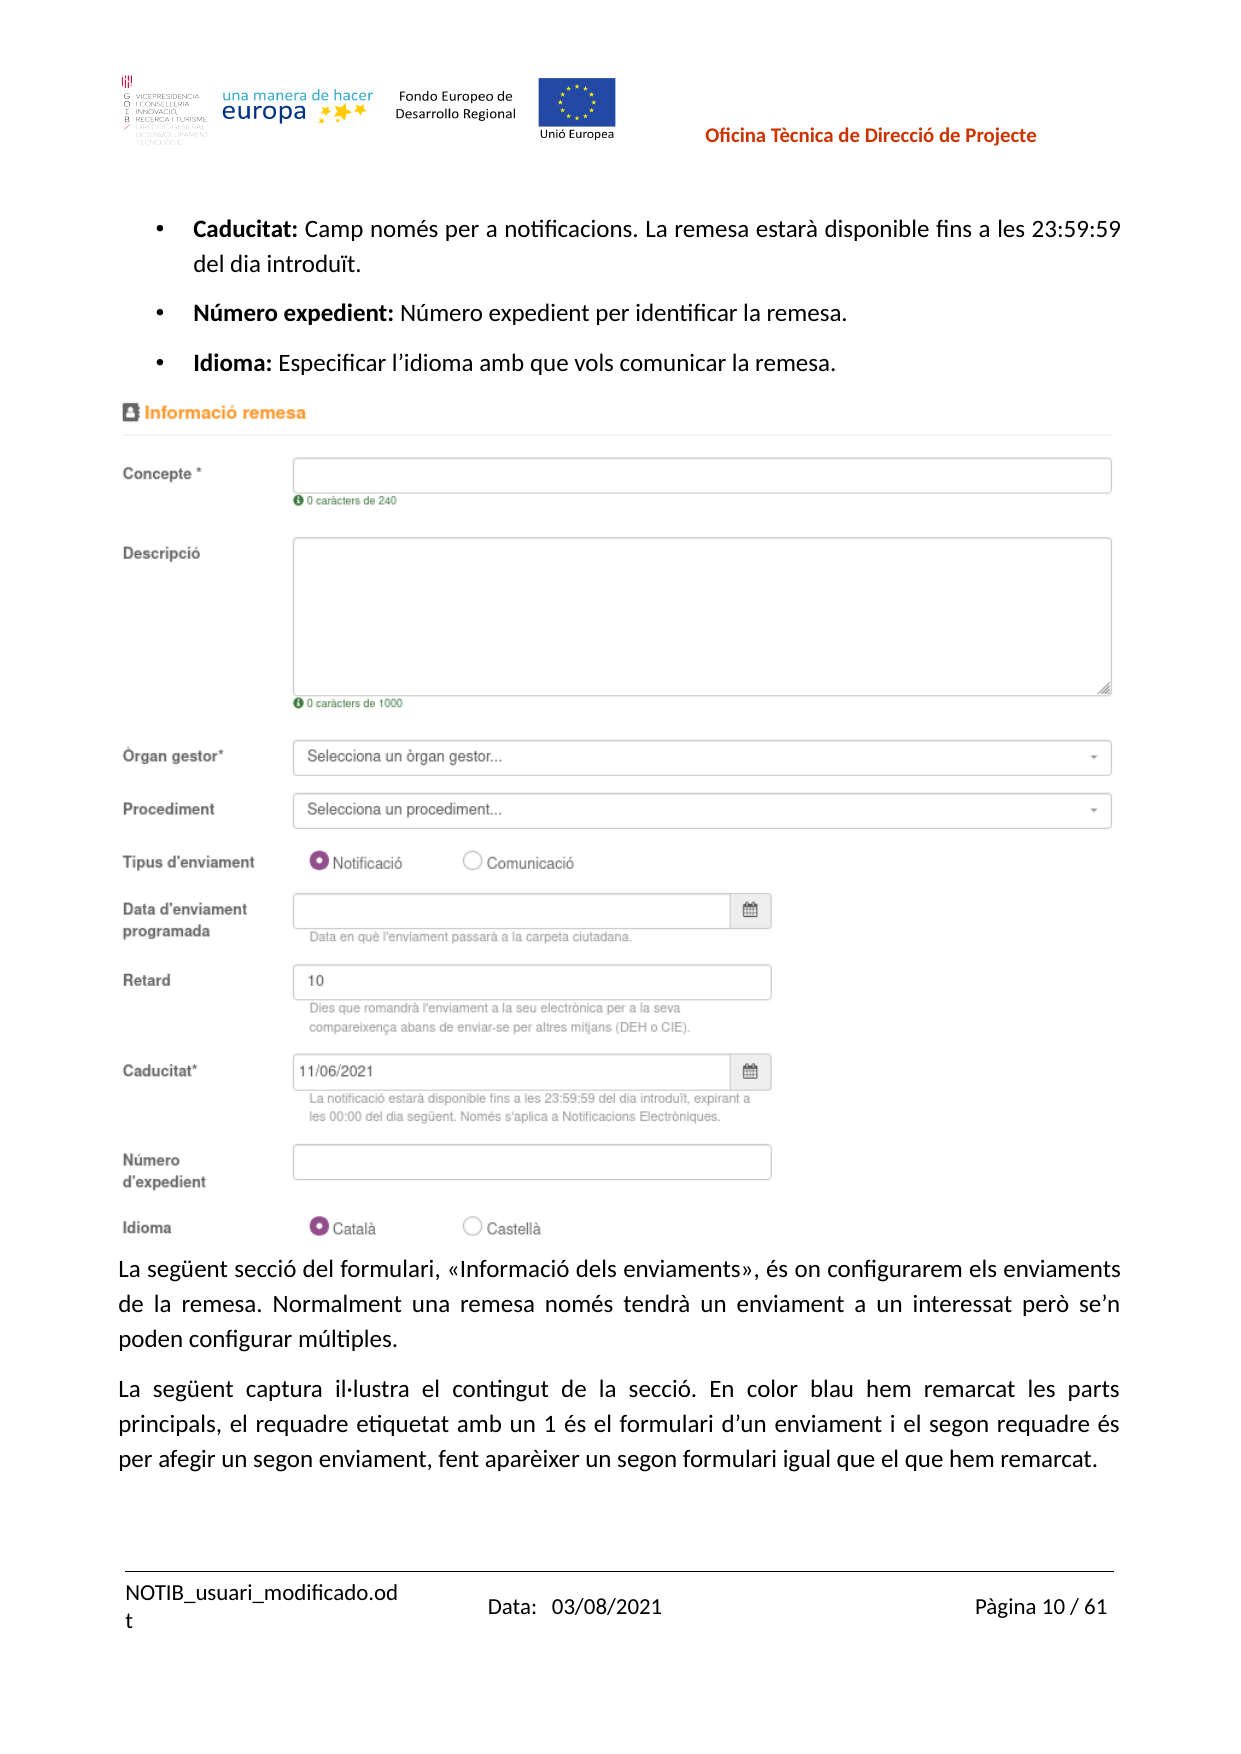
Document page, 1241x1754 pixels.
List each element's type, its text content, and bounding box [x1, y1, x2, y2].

picture [118, 396, 1123, 1249]
list Caducitat: Camp només per a notificacions. La remesa estarà disponible fins a les 23:59:59 del dia introduït. [156, 213, 1122, 278]
text La següent captura il·lustra el contingut de la secció. En color blau hem remarcat les parts principals, el requadre etiquetat amb un 1 és el formulari d’un enviament i el segon requadre és per afegir un segon enviament, fent aparèixer un segon formulari igual que el que hem remarcat. [118, 1373, 1122, 1473]
picture [219, 73, 621, 147]
picture [118, 73, 213, 147]
list Número expedient: Número expedient per identificar la remesa. [156, 298, 1122, 328]
list Idioma: Especificar l’idioma amb que vols comunicar la remesa. [156, 347, 1122, 378]
text La següent secció del formulari, «Informació dels enviaments», és on configurarem els enviaments de la remesa. Normalment una remesa només tendrà un enviament a un interessat però se’n poden configurar múltiples. [118, 1249, 1122, 1354]
